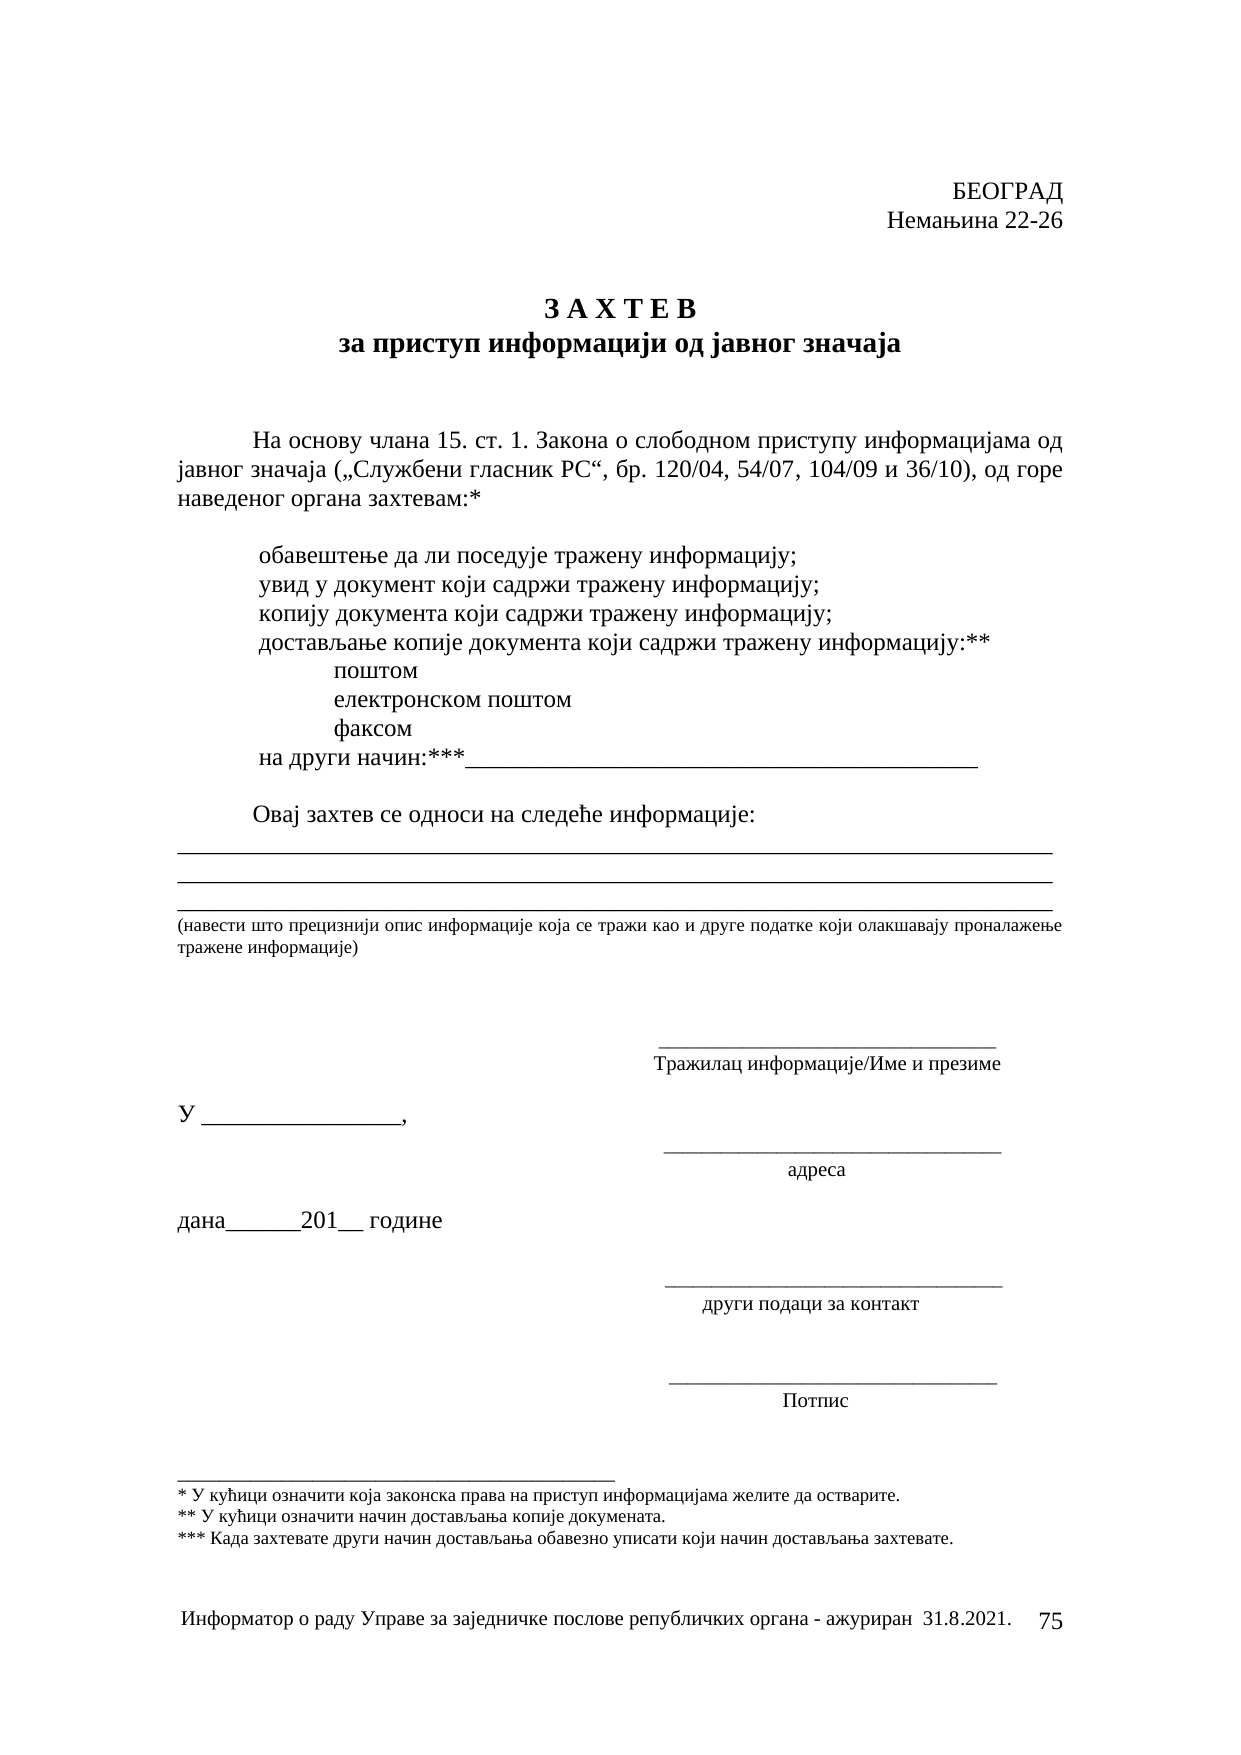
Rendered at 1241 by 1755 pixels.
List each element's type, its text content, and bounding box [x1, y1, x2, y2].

text ⁫ увид у документ који садржи тражену информацију; [177, 569, 1063, 598]
text дана______201__ године ____________________________________ [177, 1205, 1063, 1291]
text * У кућици означити која законска права на приступ информацијама желите да остварите. [177, 1484, 1063, 1505]
text за приступ информацији од јавног значаја [177, 325, 1063, 358]
text З А Х Т Е В [177, 291, 1063, 325]
text ⁫ на други начин:***_________________________________________ [177, 742, 1063, 771]
text Овај захтев се односи на следеће информације: [177, 799, 1063, 828]
text ⁫ копију документа који садржи тражену информацију; [177, 598, 1063, 627]
text Немањина 22-26 [177, 205, 1063, 234]
text ⁫ достављање копије документа који садржи тражену информацију:** [177, 627, 1063, 656]
text (навести што прецизнији опис информације која се тражи као и друге податке који олакшавају проналажење тражене информације) [177, 914, 1063, 957]
text ⁫ факсом [252, 713, 1063, 742]
text ⁫ поштом [252, 656, 1063, 684]
text БЕОГРАД [177, 176, 1063, 205]
text На основу члана 15. ст. 1. Закона о слободном приступу информацијама од јавног значаја („Службени гласник РС“, бр. 120/04, 54/07, 104/09 и 36/10), од горе наведеног органа захтевам:* [177, 426, 1063, 512]
text Тражилац информације/Име и презиме [177, 1051, 1063, 1075]
text У ________________, ____________________________________ [177, 1099, 1063, 1157]
text *** Када захтевате други начин достављања обавезно уписати који начин достављања захтевате. [177, 1527, 1063, 1548]
text адреса [177, 1157, 1063, 1181]
text ___________________________________ [177, 1339, 1063, 1387]
text Потпис [177, 1387, 1063, 1412]
text ⁫ обавештење да ли поседује тражену информацију; [177, 541, 1063, 569]
text ____________________________________ [552, 1003, 1063, 1051]
text __________________________________________________________________________________________________________________________________________________________________________________________________________________ [177, 828, 1063, 914]
text __________________________________________ [177, 1460, 1063, 1484]
text ⁫ електронском поштом [252, 684, 1063, 713]
text други подаци за контакт [177, 1291, 1063, 1315]
text ** У кућици означити начин достављања копије докумената. [177, 1505, 1063, 1527]
